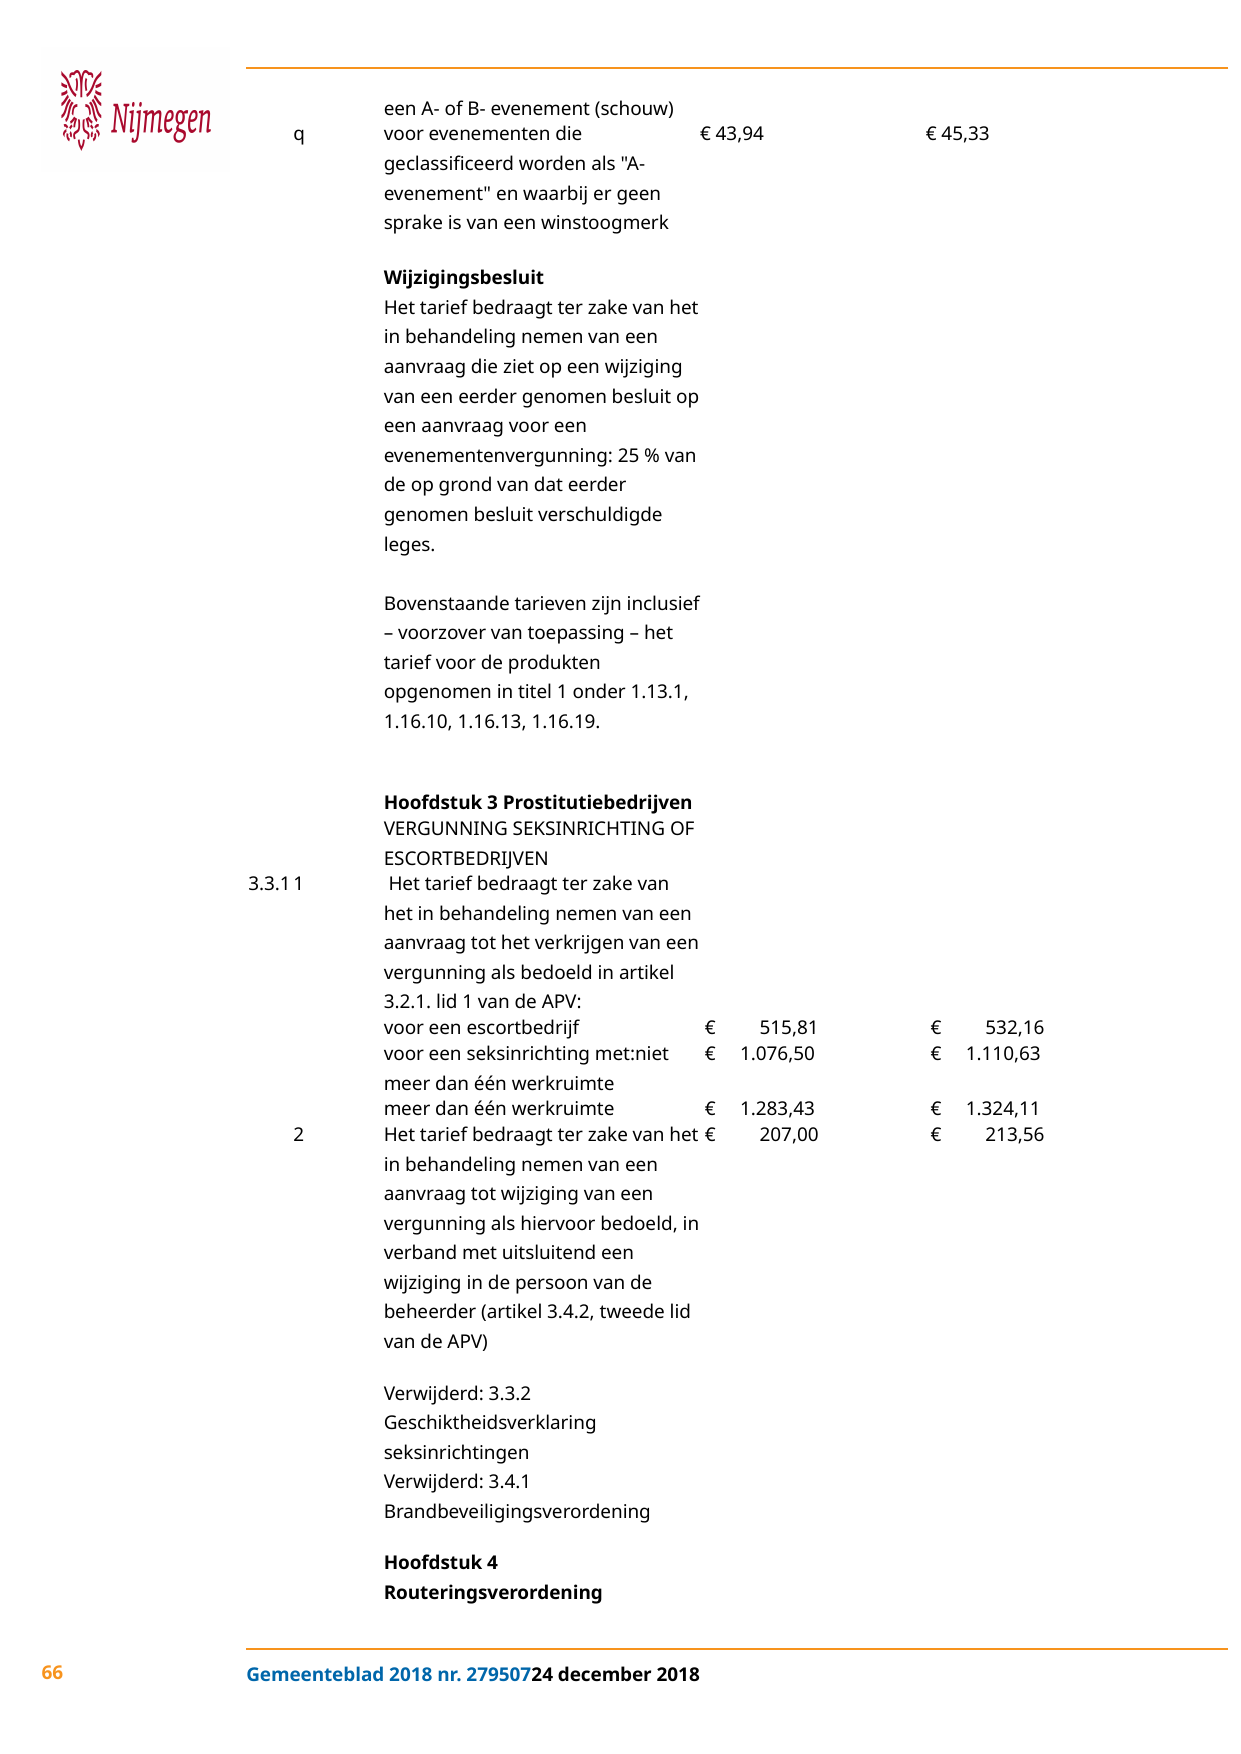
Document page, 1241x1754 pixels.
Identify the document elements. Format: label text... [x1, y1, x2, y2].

table_cell een A- of B- evenement (schouw) [384, 95, 700, 121]
table_cell voor evenementen die geclassificeerd worden als "A-evenement" en waarbij er geen sprake is van een winstoogmerk [384, 121, 700, 235]
table_cell € 45,33 [926, 121, 1152, 235]
table_cell [248, 764, 293, 789]
table_cell [926, 764, 1152, 789]
table_cell [248, 815, 293, 870]
table_cell [248, 1121, 293, 1354]
table_cell [293, 1550, 383, 1605]
table_cell [926, 1380, 1152, 1524]
table_cell [700, 815, 926, 870]
table_cell € 1.283,43 [700, 1096, 926, 1121]
table_cell € 515,81 [700, 1015, 926, 1040]
table_cell € 1.076,50 [700, 1040, 926, 1096]
table_cell [293, 235, 383, 764]
table_cell [248, 1550, 293, 1605]
table_cell Het tarief bedraagt ter zake van het in behandeling nemen van een aanvraag tot het verkrijgen van een vergunning als bedoeld in artikel 3.2.1. lid 1 van de APV: [384, 870, 700, 1014]
table_cell Hoofdstuk 4 Routeringsverordening [384, 1550, 700, 1605]
table_cell [926, 95, 1152, 121]
table_cell [926, 1524, 1152, 1549]
table_cell [248, 1524, 293, 1549]
table_cell Wijzigingsbesluit Het tarief bedraagt ter zake van het in behandeling nemen van een aanvraag die ziet op een wijziging van een eerder genomen besluit op een aanvraag voor een evenementenvergunning: 25 % van de op grond van dat eerder genomen besluit verschuldigde leges. Bovenstaande tarieven zijn inclusief – voorzover van toepassing – het tarief voor de produkten opgenomen in titel 1 onder 1.13.1, 1.16.10, 1.16.13, 1.16.19. [384, 235, 700, 764]
table_cell [293, 1354, 383, 1380]
table_cell meer dan één werkruimte [384, 1096, 700, 1121]
table_cell Verwijderd: 3.3.2 Geschiktheidsverklaring seksinrichtingen Verwijderd: 3.4.1 Brandbeveiligingsverordening [384, 1380, 700, 1524]
table_cell [248, 789, 293, 815]
table_cell [293, 1524, 383, 1549]
table_cell Het tarief bedraagt ter zake van het in behandeling nemen van een aanvraag tot wijziging van een vergunning als hiervoor bedoeld, in verband met uitsluitend een wijziging in de persoon van de beheerder (artikel 3.4.2, tweede lid van de APV) [384, 1121, 700, 1354]
table_cell [700, 789, 926, 815]
table_cell [384, 1524, 700, 1549]
table_cell [248, 1096, 293, 1121]
table_cell [384, 1354, 700, 1380]
table_cell [700, 1380, 926, 1524]
table_cell 1 [293, 870, 383, 1014]
picture [41, 47, 231, 172]
table_cell [700, 95, 926, 121]
table_cell [926, 1550, 1152, 1605]
table_cell [700, 870, 926, 1014]
table_cell [926, 789, 1152, 815]
table_cell [700, 1524, 926, 1549]
table_cell 2 [293, 1121, 383, 1354]
table_cell € 1.324,11 [926, 1096, 1152, 1121]
table_cell [248, 95, 293, 121]
table_cell [293, 1380, 383, 1524]
table_cell [293, 789, 383, 815]
table_cell [293, 95, 383, 121]
table_cell € 532,16 [926, 1015, 1152, 1040]
table_cell [248, 1015, 293, 1040]
table_cell [293, 1040, 383, 1096]
table_cell voor een seksinrichting met:niet meer dan één werkruimte [384, 1040, 700, 1096]
table_cell [248, 235, 293, 764]
table_cell [248, 1040, 293, 1096]
table_cell [926, 870, 1152, 1014]
table_cell € 43,94 [700, 121, 926, 235]
table_cell [926, 1354, 1152, 1380]
table_cell VERGUNNING SEKSINRICHTING OF ESCORTBEDRIJVEN [384, 815, 700, 870]
table_cell [293, 815, 383, 870]
table_cell € 207,00 [700, 1121, 926, 1354]
table_cell 3.3.1 [248, 870, 293, 1014]
table_cell [700, 1354, 926, 1380]
table_cell € 213,56 [926, 1121, 1152, 1354]
table_cell voor een escortbedrijf [384, 1015, 700, 1040]
table_cell [384, 764, 700, 789]
table_cell [293, 764, 383, 789]
table_cell € 1.110,63 [926, 1040, 1152, 1096]
table_cell [293, 1015, 383, 1040]
table_cell [248, 1380, 293, 1524]
table_cell q [293, 121, 383, 235]
table_cell [248, 1354, 293, 1380]
table_cell Hoofdstuk 3 Prostitutiebedrijven [384, 789, 700, 815]
table_cell [248, 121, 293, 235]
table_cell [926, 235, 1152, 764]
table_cell [700, 235, 926, 764]
table_cell [700, 764, 926, 789]
table_cell [700, 1550, 926, 1605]
table_cell [926, 815, 1152, 870]
table_cell [293, 1096, 383, 1121]
